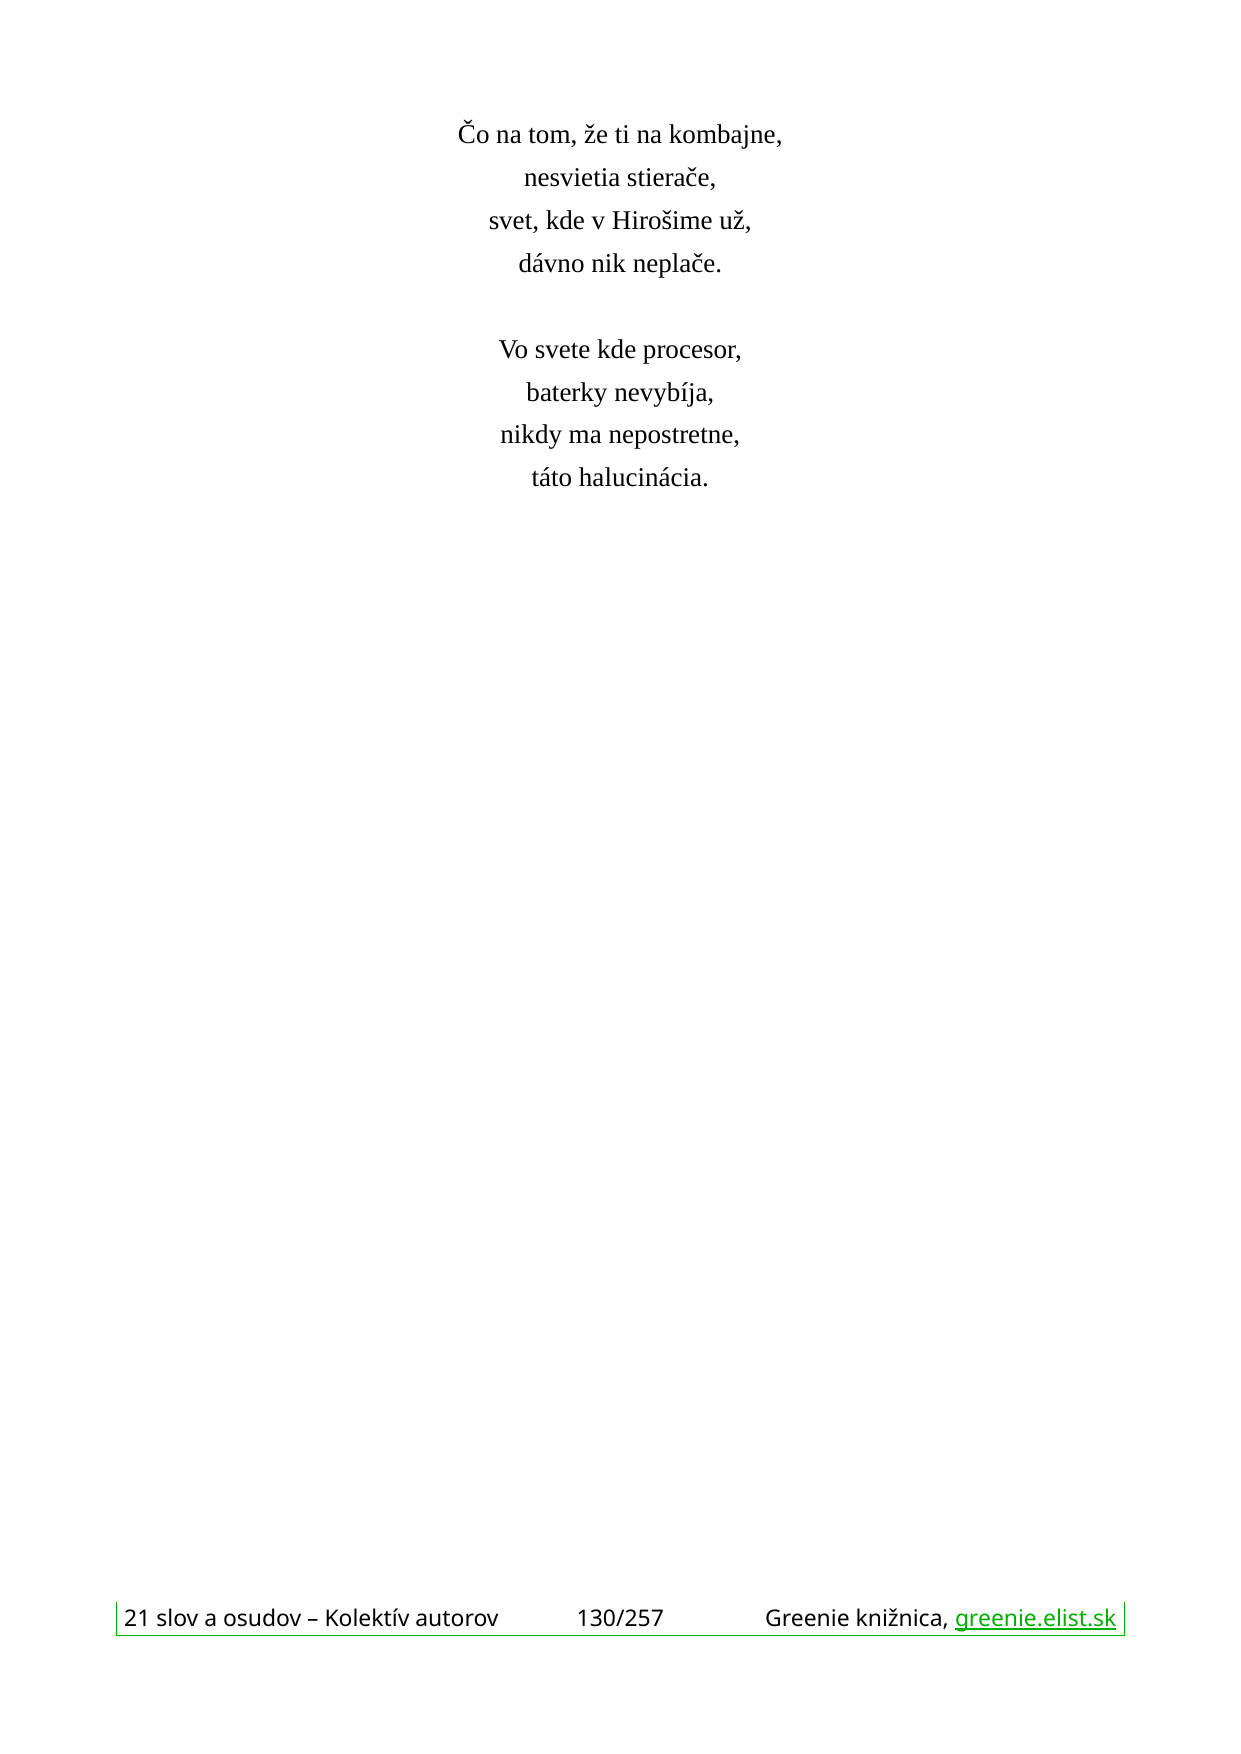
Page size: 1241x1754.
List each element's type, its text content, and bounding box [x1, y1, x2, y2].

text dávno nik neplače. [118, 247, 1122, 278]
text Vo svete kde procesor, [118, 333, 1122, 364]
text Čo na tom, že ti na kombajne, [118, 118, 1122, 149]
text svet, kde v Hirošime už, [118, 204, 1122, 235]
text nesvietia stierače, [118, 161, 1122, 192]
text táto halucinácia. [118, 461, 1122, 493]
text nikdy ma nepostretne, [118, 418, 1122, 450]
text baterky nevybíja, [118, 376, 1122, 407]
